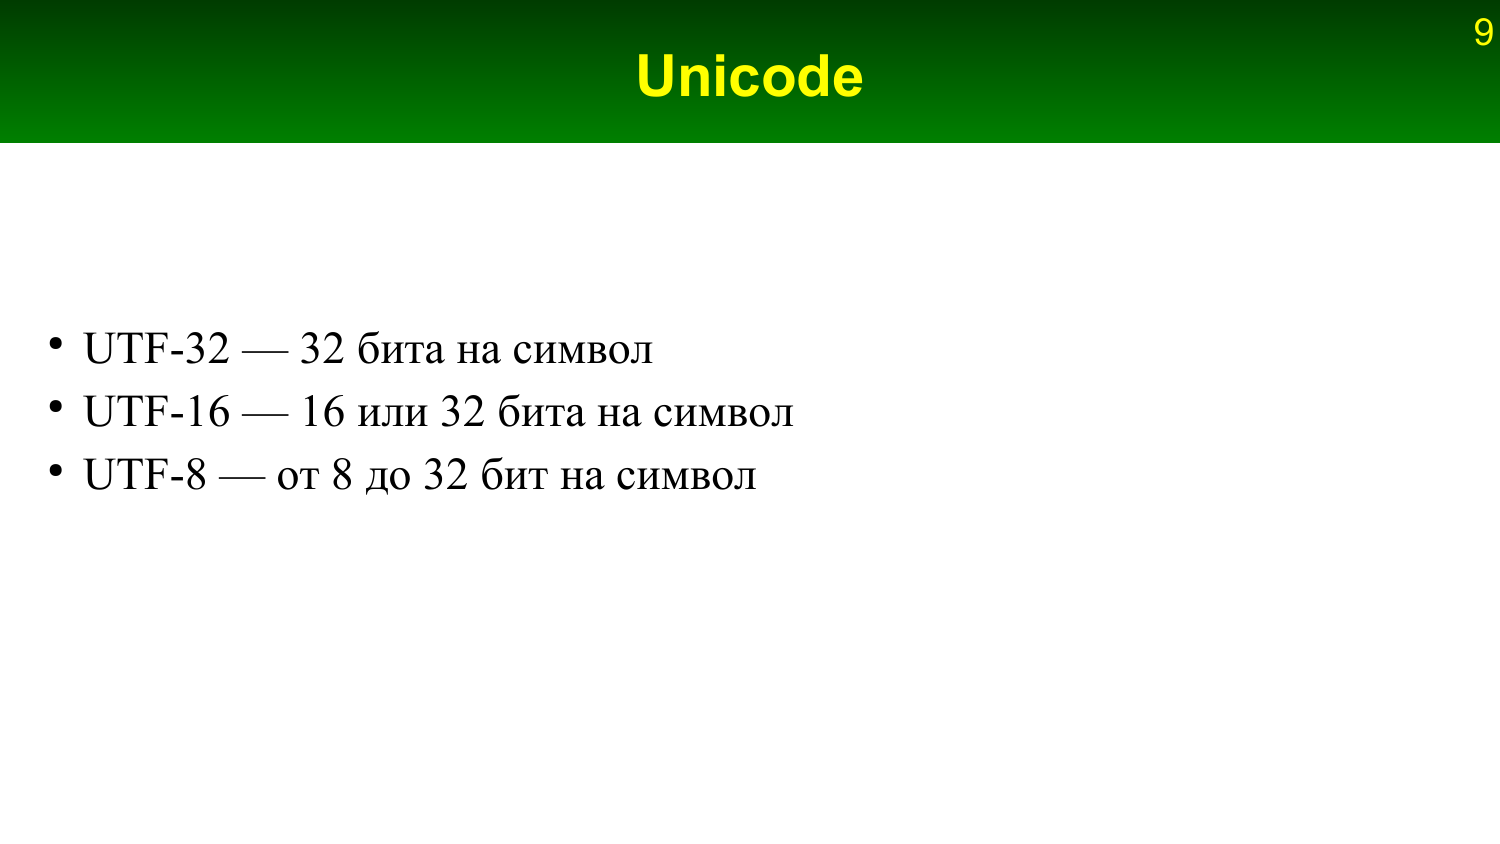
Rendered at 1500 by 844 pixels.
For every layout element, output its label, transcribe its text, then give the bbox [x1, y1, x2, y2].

text_box UTF-32 — 32 бита на символ UTF-16 — 16 или 32 бита на символ UTF-8 — от 8 до 32 бит на символ [47, 301, 809, 507]
title Unicode [112, 11, 1388, 135]
